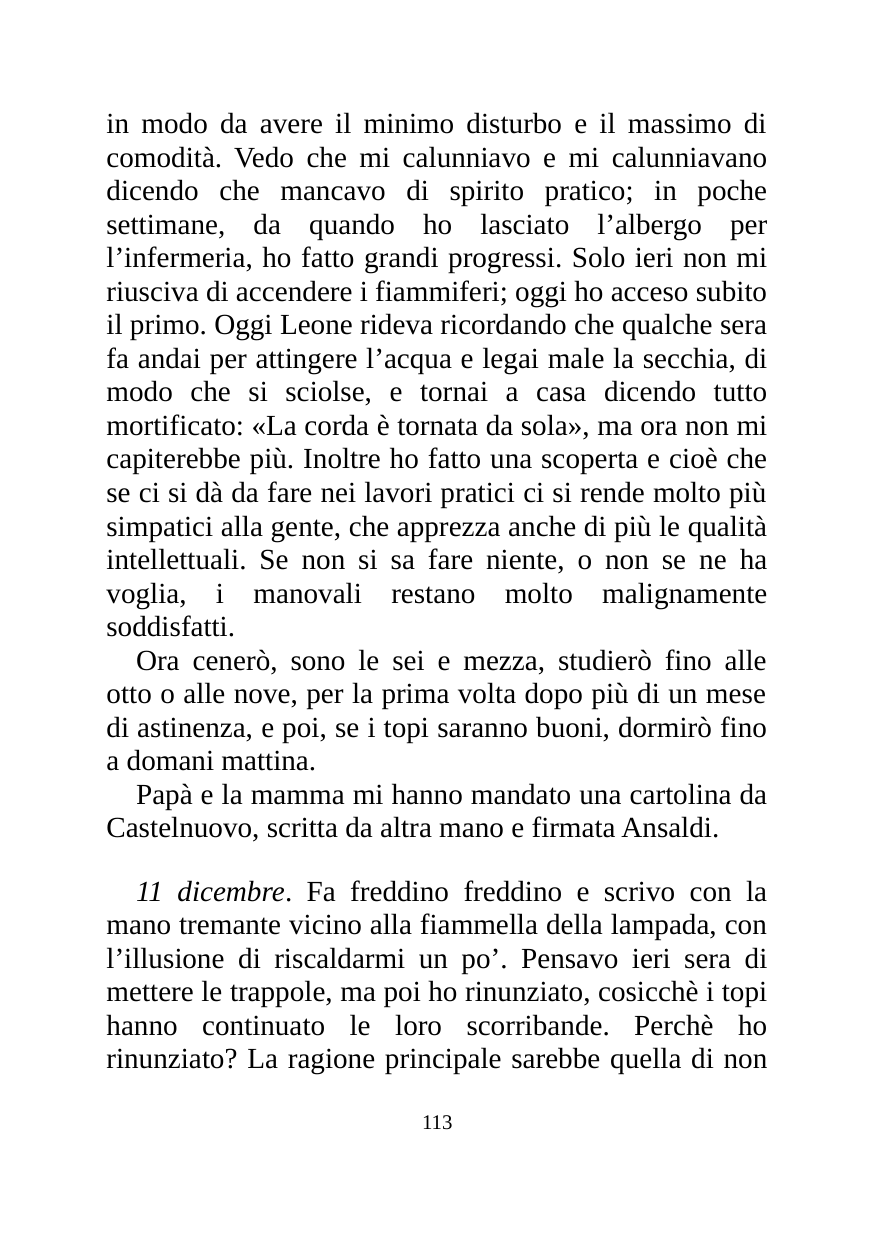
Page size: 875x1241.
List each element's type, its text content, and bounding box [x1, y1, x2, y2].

text 11 dicembre. Fa freddino freddino e scrivo con la mano tremante vicino alla fiammella della lampada, con l’illusione di riscaldarmi un po’. Pensavo ieri sera di mettere le trappole, ma poi ho rinunziato, cosicchè i topi hanno continuato le loro scorribande. Perchè ho rinunziato? La ragione principale sarebbe quella di non [106, 874, 768, 1075]
text in modo da avere il minimo disturbo e il massimo di comodità. Vedo che mi calunniavo e mi calunniavano dicendo che mancavo di spirito pratico; in poche settimane, da quando ho lasciato l’albergo per l’infermeria, ho fatto grandi progressi. Solo ieri non mi riusciva di accendere i fiammiferi; oggi ho acceso subito il primo. Oggi Leone rideva ricordando che qualche sera fa andai per attingere l’acqua e legai male la secchia, di modo che si sciolse, e tornai a casa dicendo tutto mortificato: «La corda è tornata da sola», ma ora non mi capiterebbe più. Inoltre ho fatto una scoperta e cioè che se ci si dà da fare nei lavori pratici ci si rende molto più simpatici alla gente, che apprezza anche di più le qualità intellettuali. Se non si sa fare niente, o non se ne ha voglia, i manovali restano molto malignamente soddisfatti. [106, 106, 768, 643]
text Ora cenerò, sono le sei e mezza, studierò fino alle otto o alle nove, per la prima volta dopo più di un mese di astinenza, e poi, se i topi saranno buoni, dormirò fino a domani mattina. [106, 643, 768, 777]
text Papà e la mamma mi hanno mandato una cartolina da Castelnuovo, scritta da altra mano e firmata Ansaldi. [106, 777, 768, 844]
